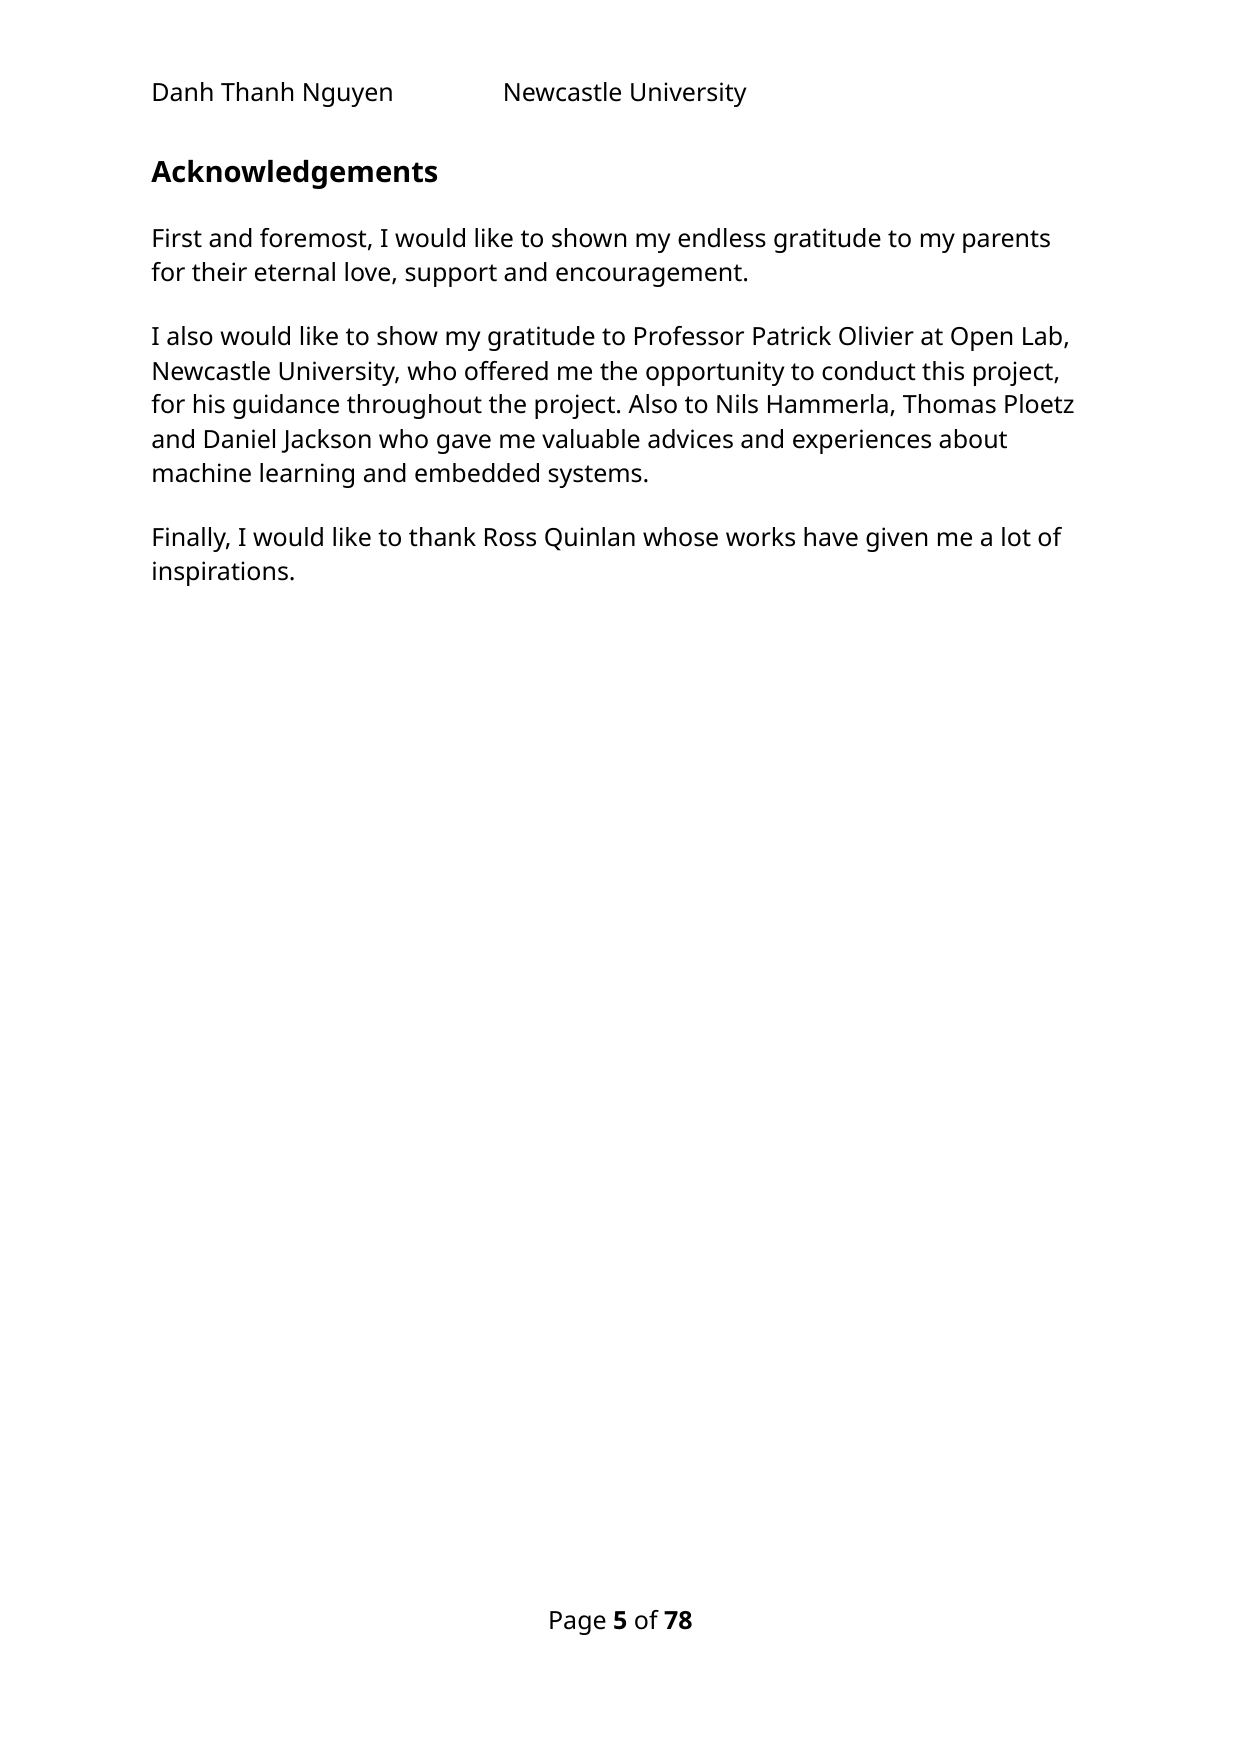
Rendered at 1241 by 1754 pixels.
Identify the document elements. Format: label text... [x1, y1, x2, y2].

text Acknowledgements [151, 151, 1089, 191]
text First and foremost, I would like to shown my endless gratitude to my parents for their eternal love, support and encouragement. [151, 221, 1089, 289]
text Finally, I would like to thank Ross Quinlan whose works have given me a lot of inspirations. [151, 519, 1089, 587]
text I also would like to show my gratitude to Professor Patrick Olivier at Open Lab, Newcastle University, who offered me the opportunity to conduct this project, for his guidance throughout the project. Also to Nils Hammerla, Thomas Ploetz and Daniel Jackson who gave me valuable advices and experiences about machine learning and embedded systems. [151, 319, 1089, 489]
